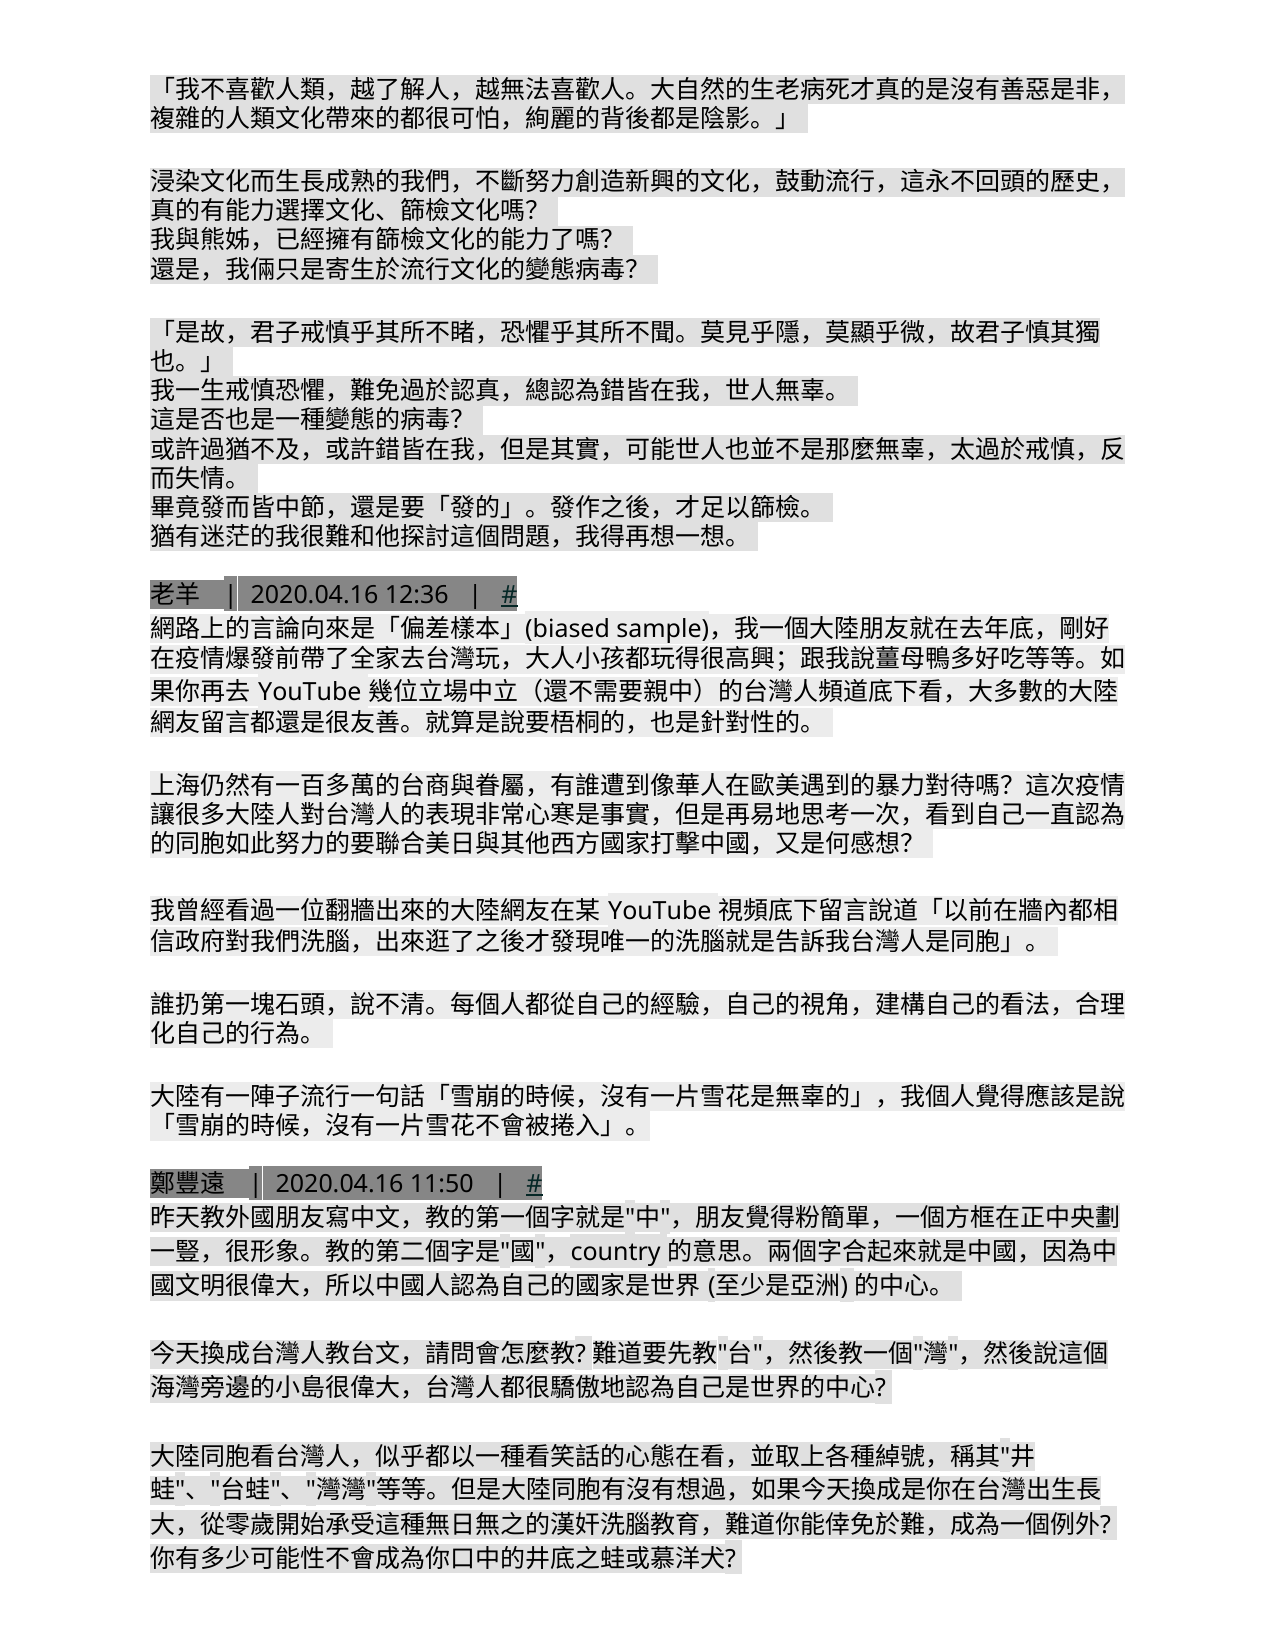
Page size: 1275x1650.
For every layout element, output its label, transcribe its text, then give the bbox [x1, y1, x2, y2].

text 鄭豐遠 | 2020.04.16 11:50 | # [150, 1166, 1125, 1200]
text 網路上的言論向來是「偏差樣本」(biased sample)，我一個大陸朋友就在去年底，剛好在疫情爆發前帶了全家去台灣玩，大人小孩都玩得很高興；跟我說薑母鴨多好吃等等。如果你再去 YouTube 幾位立場中立（還不需要親中）的台灣人頻道底下看，大多數的大陸網友留言都還是很友善。就算是說要梧桐的，也是針對性的。 上海仍然有一百多萬的台商與眷屬，有誰遭到像華人在歐美遇到的暴力對待嗎？這次疫情讓很多大陸人對台灣人的表現非常心寒是事實，但是再易地思考一次，看到自己一直認為的同胞如此努力的要聯合美日與其他西方國家打擊中國，又是何感想？ 我曾經看過一位翻牆出來的大陸網友在某 YouTube 視頻底下留言說道「以前在牆內都相信政府對我們洗腦，出來逛了之後才發現唯一的洗腦就是告訴我台灣人是同胞」。 誰扔第一塊石頭，說不清。每個人都從自己的經驗，自己的視角，建構自己的看法，合理化自己的行為。 大陸有一陣子流行一句話「雪崩的時候，沒有一片雪花是無辜的」，我個人覺得應該是說「雪崩的時候，沒有一片雪花不會被捲入」。 [150, 611, 1125, 1141]
text 老羊 | 2020.04.16 12:36 | # [150, 576, 1125, 611]
text 「我不喜歡人類，越了解人，越無法喜歡人。大自然的生老病死才真的是沒有善惡是非，複雜的人類文化帶來的都很可怕，絢麗的背後都是陰影。」 浸染文化而生長成熟的我們，不斷努力創造新興的文化，鼓動流行，這永不回頭的歷史，真的有能力選擇文化、篩檢文化嗎？ 我與熊姊，已經擁有篩檢文化的能力了嗎？ 還是，我倆只是寄生於流行文化的變態病毒？ 「是故，君子戒慎乎其所不睹，恐懼乎其所不聞。莫見乎隱，莫顯乎微，故君子慎其獨也。」 我一生戒慎恐懼，難免過於認真，總認為錯皆在我，世人無辜。 這是否也是一種變態的病毒？ 或許過猶不及，或許錯皆在我，但是其實，可能世人也並不是那麼無辜，太過於戒慎，反而失情。 畢竟發而皆中節，還是要「發的」。發作之後，才足以篩檢。 猶有迷茫的我很難和他探討這個問題，我得再想一想。 [150, 75, 1125, 551]
text 昨天教外國朋友寫中文，教的第一個字就是"中"，朋友覺得粉簡單，一個方框在正中央劃一豎，很形象。教的第二個字是"國"，country 的意思。兩個字合起來就是中國，因為中國文明很偉大，所以中國人認為自己的國家是世界 (至少是亞洲) 的中心。 今天換成台灣人教台文，請問會怎麼教? 難道要先教"台"，然後教一個"灣"，然後說這個海灣旁邊的小島很偉大，台灣人都很驕傲地認為自己是世界的中心? 大陸同胞看台灣人，似乎都以一種看笑話的心態在看，並取上各種綽號，稱其"井蛙"、"台蛙"、"灣灣"等等。但是大陸同胞有沒有想過，如果今天換成是你在台灣出生長大，從零歲開始承受這種無日無之的漢奸洗腦教育，難道你能倖免於難，成為一個例外? 你有多少可能性不會成為你口中的井底之蛙或慕洋犬? [150, 1200, 1125, 1574]
